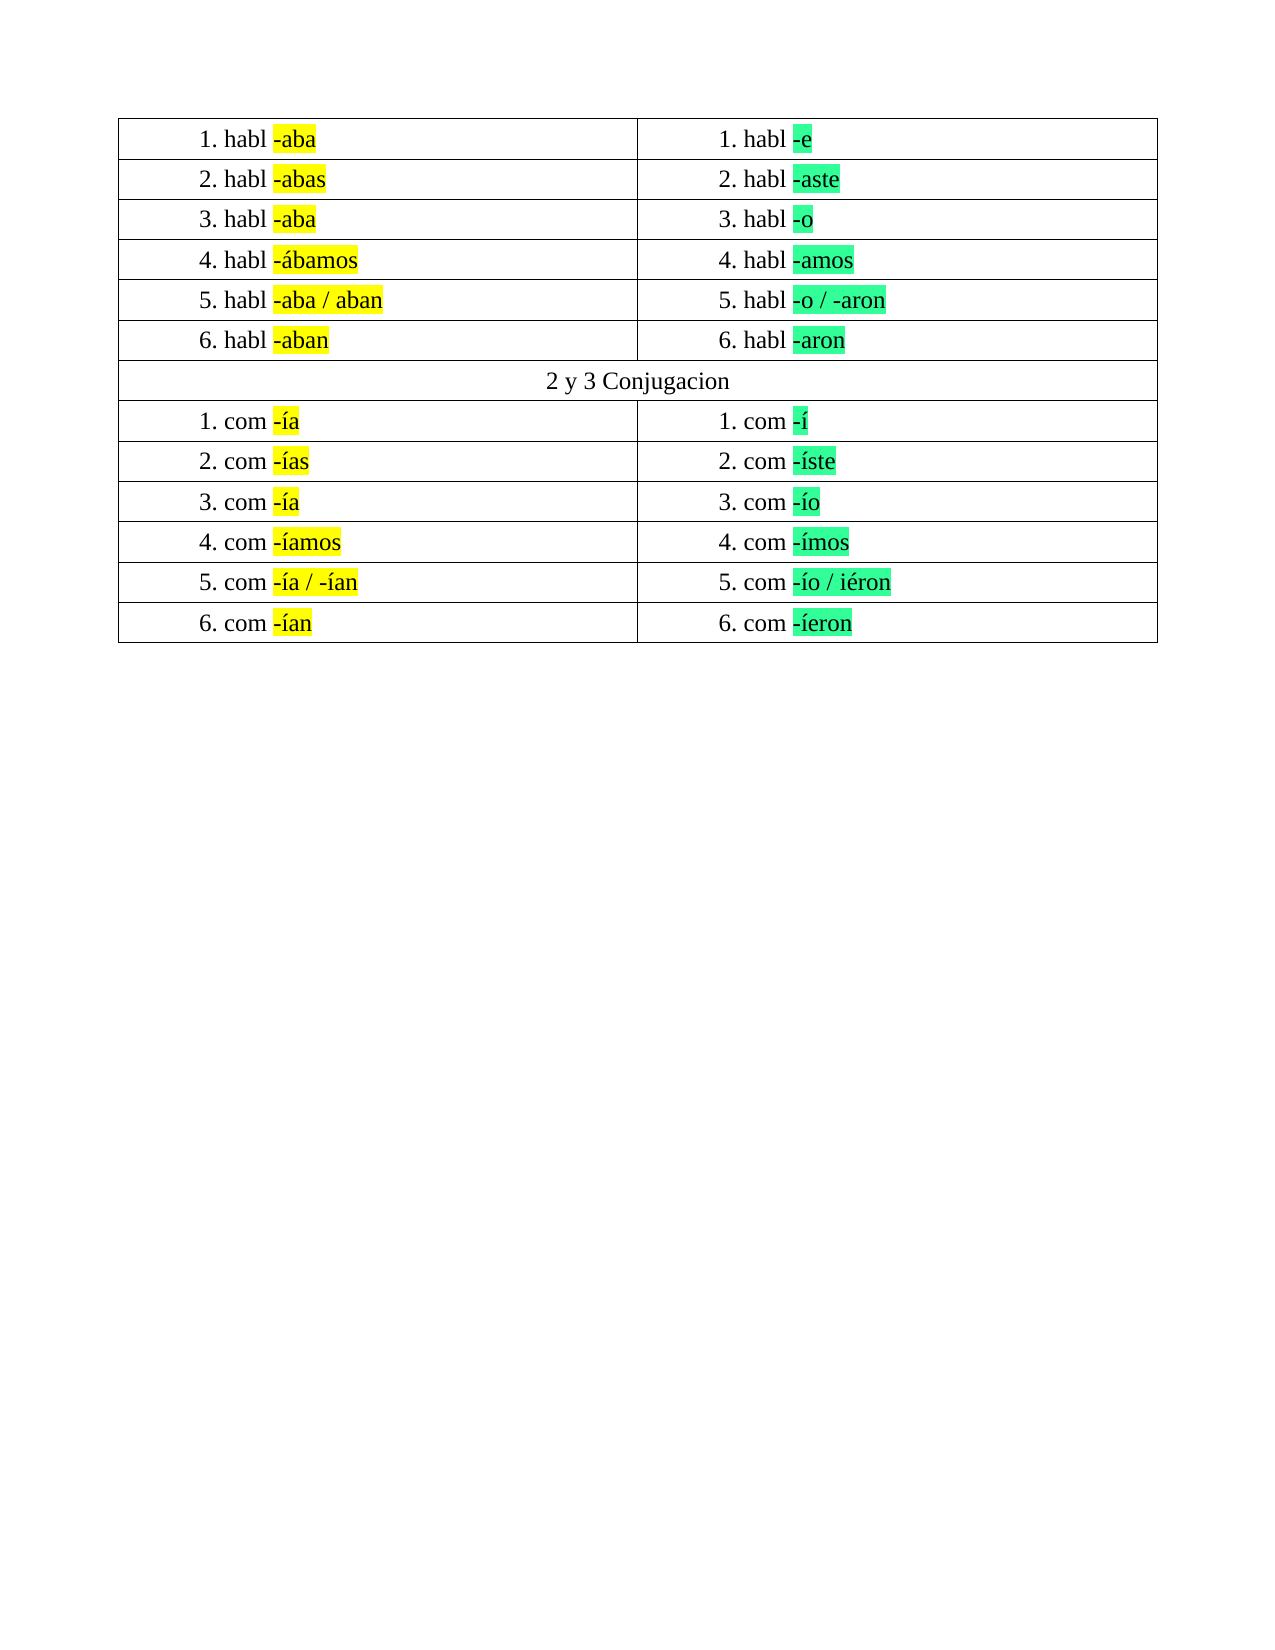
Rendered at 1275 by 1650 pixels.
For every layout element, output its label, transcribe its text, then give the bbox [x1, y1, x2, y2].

table_cell 4. com -ímos [638, 522, 1157, 562]
table_cell 1. habl -e [638, 119, 1157, 158]
table_cell 3. com -ío [638, 482, 1157, 521]
table_cell 1. com -ía [119, 401, 637, 441]
table_cell 6. habl -aban [119, 321, 637, 360]
table_cell 5. habl -o / -aron [638, 280, 1157, 320]
table_cell 1. com -í [638, 401, 1157, 441]
table_cell 4. com -íamos [119, 522, 637, 562]
table_cell 4. habl -ábamos [119, 240, 637, 279]
table_cell 3. habl -o [638, 200, 1157, 239]
table_cell 5. com -ío / iéron [638, 563, 1157, 602]
table_cell 5. com -ía / -ían [119, 563, 637, 602]
table_cell 2. com -íste [638, 442, 1157, 481]
table_cell 4. habl -amos [638, 240, 1157, 279]
table_cell 3. com -ía [119, 482, 637, 521]
table_cell 5. habl -aba / aban [119, 280, 637, 320]
table_cell 2. com -ías [119, 442, 637, 481]
table_cell 6. com -ían [119, 603, 637, 642]
table_cell 6. habl -aron [638, 321, 1157, 360]
table_cell 1. habl -aba [119, 119, 637, 158]
table_cell 2 y 3 Conjugacion [119, 361, 1157, 400]
table_cell 6. com -íeron [638, 603, 1157, 642]
table_cell 2. habl -abas [119, 160, 637, 199]
table_cell 2. habl -aste [638, 160, 1157, 199]
table_cell 3. habl -aba [119, 200, 637, 239]
